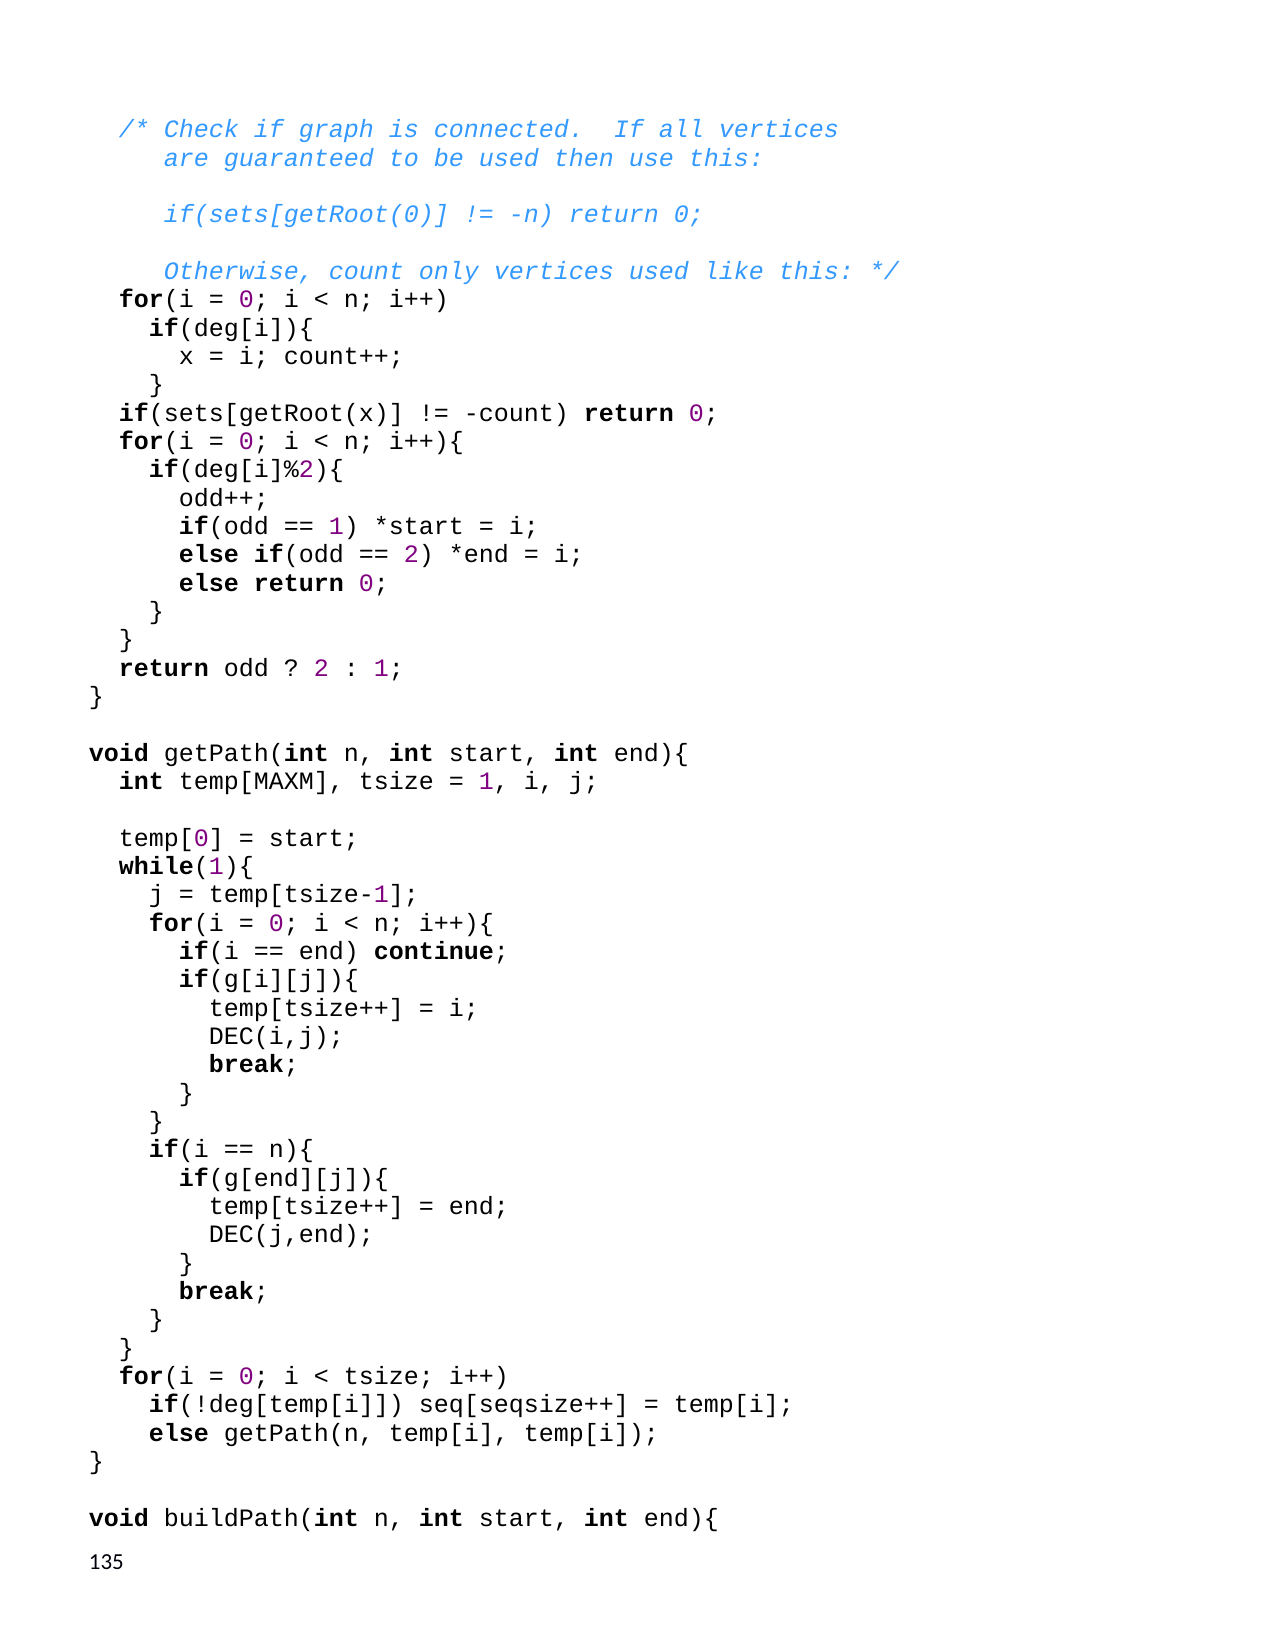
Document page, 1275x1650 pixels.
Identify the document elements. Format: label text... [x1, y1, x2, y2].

text odd++; [89, 485, 1186, 514]
text else getPath(n, temp[i], temp[i]); [89, 1420, 1186, 1449]
text /* Check if graph is connected. If all vertices [89, 117, 1186, 145]
text if(odd == 1) *start = i; [89, 514, 1186, 542]
text } [89, 1109, 1186, 1137]
text for(i = 0; i < tsize; i++) [89, 1364, 1186, 1392]
text if(!deg[temp[i]]) seq[seqsize++] = temp[i]; [89, 1392, 1186, 1420]
text } [89, 1250, 1186, 1279]
text for(i = 0; i < n; i++) [89, 287, 1186, 315]
text DEC(i,j); [89, 1024, 1186, 1052]
text } [89, 627, 1186, 655]
text if(g[end][j]){ [89, 1165, 1186, 1194]
text } [89, 1335, 1186, 1364]
text temp[0] = start; [89, 825, 1186, 854]
text if(deg[i]%2){ [89, 457, 1186, 485]
text if(g[i][j]){ [89, 967, 1186, 995]
text for(i = 0; i < n; i++){ [89, 429, 1186, 457]
text while(1){ [89, 854, 1186, 882]
text Otherwise, count only vertices used like this: */ [89, 259, 1186, 287]
text if(sets[getRoot(x)] != -count) return 0; [89, 400, 1186, 429]
text } [89, 1307, 1186, 1335]
text are guaranteed to be used then use this: [89, 145, 1186, 174]
text break; [89, 1052, 1186, 1080]
text j = temp[tsize-1]; [89, 882, 1186, 910]
text DEC(j,end); [89, 1222, 1186, 1250]
text if(deg[i]){ [89, 315, 1186, 344]
text for(i = 0; i < n; i++){ [89, 910, 1186, 939]
text if(i == end) continue; [89, 939, 1186, 967]
text } [89, 1449, 1186, 1477]
text break; [89, 1279, 1186, 1307]
text else return 0; [89, 570, 1186, 599]
text } [89, 1080, 1186, 1109]
text } [89, 599, 1186, 627]
text if(i == n){ [89, 1137, 1186, 1165]
text void buildPath(int n, int start, int end){ [89, 1505, 1186, 1534]
text int temp[MAXM], tsize = 1, i, j; [89, 769, 1186, 797]
text x = i; count++; [89, 344, 1186, 372]
text else if(odd == 2) *end = i; [89, 542, 1186, 570]
text void getPath(int n, int start, int end){ [89, 740, 1186, 769]
text temp[tsize++] = end; [89, 1194, 1186, 1222]
text if(sets[getRoot(0)] != -n) return 0; [89, 202, 1186, 230]
text return odd ? 2 : 1; [89, 655, 1186, 684]
text } [89, 684, 1186, 712]
text } [89, 372, 1186, 400]
text temp[tsize++] = i; [89, 995, 1186, 1024]
